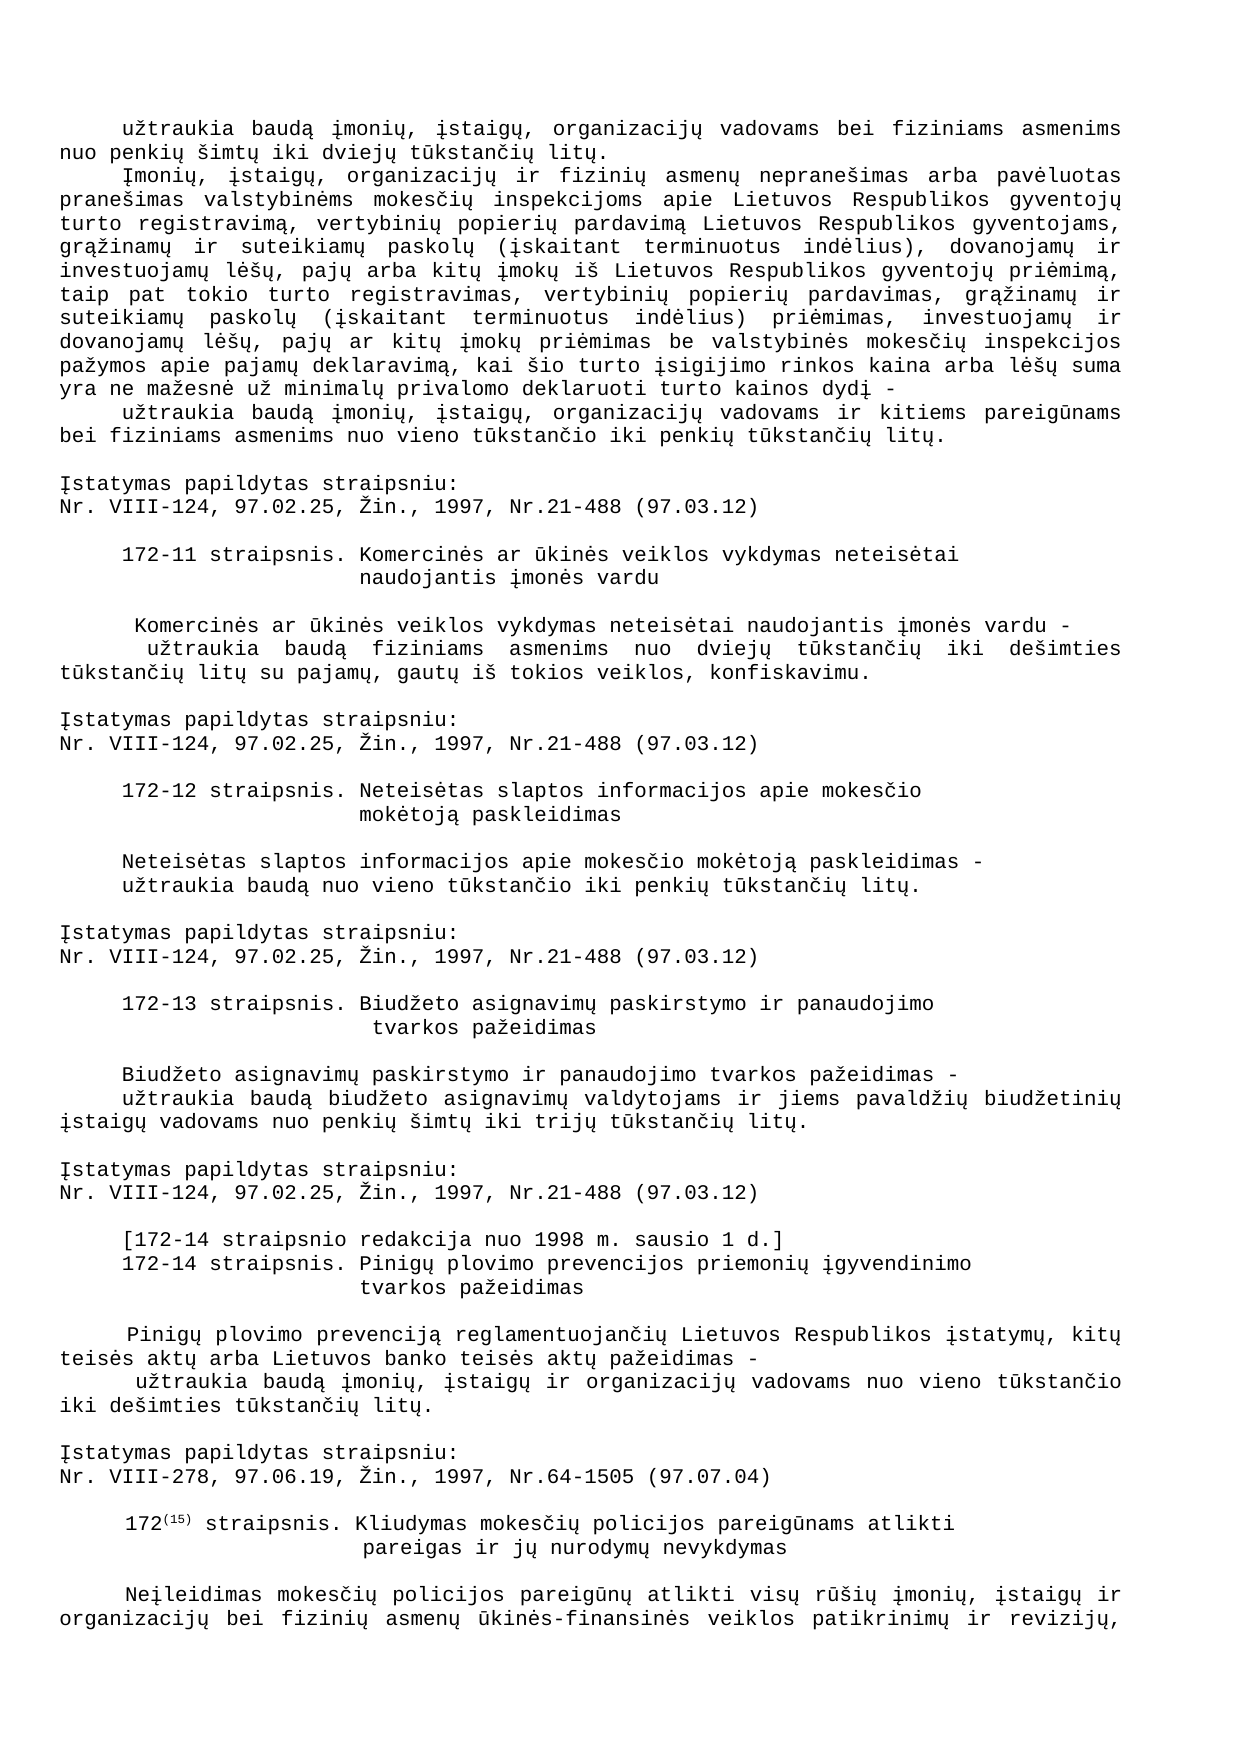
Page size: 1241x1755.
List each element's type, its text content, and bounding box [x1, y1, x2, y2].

text Įstatymas papildytas straipsniu: [59, 1442, 1122, 1466]
text Įmonių, įstaigų, organizacijų ir fizinių asmenų nepranešimas arba pavėluotas pranešimas valstybinėms mokesčių inspekcijoms apie Lietuvos Respublikos gyventojų turto registravimą, vertybinių popierių pardavimą Lietuvos Respublikos gyventojams, grąžinamų ir suteikiamų paskolų (įskaitant terminuotus indėlius), dovanojamų ir investuojamų lėšų, pajų arba kitų įmokų iš Lietuvos Respublikos gyventojų priėmimą, taip pat tokio turto registravimas, vertybinių popierių pardavimas, grąžinamų ir suteikiamų paskolų (įskaitant terminuotus indėlius) priėmimas, investuojamų ir dovanojamų lėšų, pajų ar kitų įmokų priėmimas be valstybinės mokesčių inspekcijos pažymos apie pajamų deklaravimą, kai šio turto įsigijimo rinkos kaina arba lėšų suma yra ne mažesnė už minimalų privalomo deklaruoti turto kainos dydį - [59, 165, 1122, 402]
text tvarkos pažeidimas [59, 1277, 1122, 1300]
text užtraukia baudą biudžeto asignavimų valdytojams ir jiems pavaldžių biudžetinių įstaigų vadovams nuo penkių šimtų iki trijų tūkstančių litų. [59, 1088, 1122, 1135]
text užtraukia baudą nuo vieno tūkstančio iki penkių tūkstančių litų. [59, 875, 1122, 898]
text užtraukia baudą įmonių, įstaigų, organizacijų vadovams bei fiziniams asmenims nuo penkių šimtų iki dviejų tūkstančių litų. [59, 118, 1122, 165]
text Įstatymas papildytas straipsniu: [59, 1158, 1122, 1182]
text 172-14 straipsnis. Pinigų plovimo prevencijos priemonių įgyvendinimo [59, 1253, 1122, 1277]
text Įstatymas papildytas straipsniu: [59, 473, 1122, 496]
text naudojantis įmonės vardu [59, 567, 1122, 591]
text 172-11 straipsnis. Komercinės ar ūkinės veiklos vykdymas neteisėtai [59, 544, 1122, 567]
text Pinigų plovimo prevenciją reglamentuojančių Lietuvos Respublikos įstatymų, kitų teisės aktų arba Lietuvos banko teisės aktų pažeidimas - [59, 1324, 1122, 1371]
text Nr. VIII-278, 97.06.19, Žin., 1997, Nr.64-1505 (97.07.04) [59, 1466, 1122, 1489]
text tvarkos pažeidimas [59, 1017, 1122, 1040]
text Biudžeto asignavimų paskirstymo ir panaudojimo tvarkos pažeidimas - [59, 1064, 1122, 1088]
text užtraukia baudą fiziniams asmenims nuo dviejų tūkstančių iki dešimties tūkstančių litų su pajamų, gautų iš tokios veiklos, konfiskavimu. [59, 638, 1122, 686]
text Komercinės ar ūkinės veiklos vykdymas neteisėtai naudojantis įmonės vardu - [59, 615, 1122, 638]
text 172-12 straipsnis. Neteisėtas slaptos informacijos apie mokesčio [59, 780, 1122, 804]
text pareigas ir jų nurodymų nevykdymas [59, 1537, 1122, 1561]
text Įstatymas papildytas straipsniu: [59, 709, 1122, 733]
text mokėtoją paskleidimas [59, 804, 1122, 827]
text Neteisėtas slaptos informacijos apie mokesčio mokėtoją paskleidimas - [59, 851, 1122, 875]
text užtraukia baudą įmonių, įstaigų, organizacijų vadovams ir kitiems pareigūnams bei fiziniams asmenims nuo vieno tūkstančio iki penkių tūkstančių litų. [59, 402, 1122, 449]
text [172-14 straipsnio redakcija nuo 1998 m. sausio 1 d.] [59, 1229, 1122, 1253]
text Nr. VIII-124, 97.02.25, Žin., 1997, Nr.21-488 (97.03.12) [59, 1182, 1122, 1206]
text 172-13 straipsnis. Biudžeto asignavimų paskirstymo ir panaudojimo [59, 993, 1122, 1017]
text Įstatymas papildytas straipsniu: [59, 922, 1122, 946]
text užtraukia baudą įmonių, įstaigų ir organizacijų vadovams nuo vieno tūkstančio iki dešimties tūkstančių litų. [59, 1371, 1122, 1419]
text Nr. VIII-124, 97.02.25, Žin., 1997, Nr.21-488 (97.03.12) [59, 733, 1122, 757]
text 172(15) straipsnis. Kliudymas mokesčių policijos pareigūnams atlikti [59, 1513, 1122, 1537]
text Neįleidimas mokesčių policijos pareigūnų atlikti visų rūšių įmonių, įstaigų ir organizacijų bei fizinių asmenų ūkinės-finansinės veiklos patikrinimų ir revizijų, [59, 1584, 1122, 1631]
text Nr. VIII-124, 97.02.25, Žin., 1997, Nr.21-488 (97.03.12) [59, 496, 1122, 520]
text Nr. VIII-124, 97.02.25, Žin., 1997, Nr.21-488 (97.03.12) [59, 946, 1122, 969]
